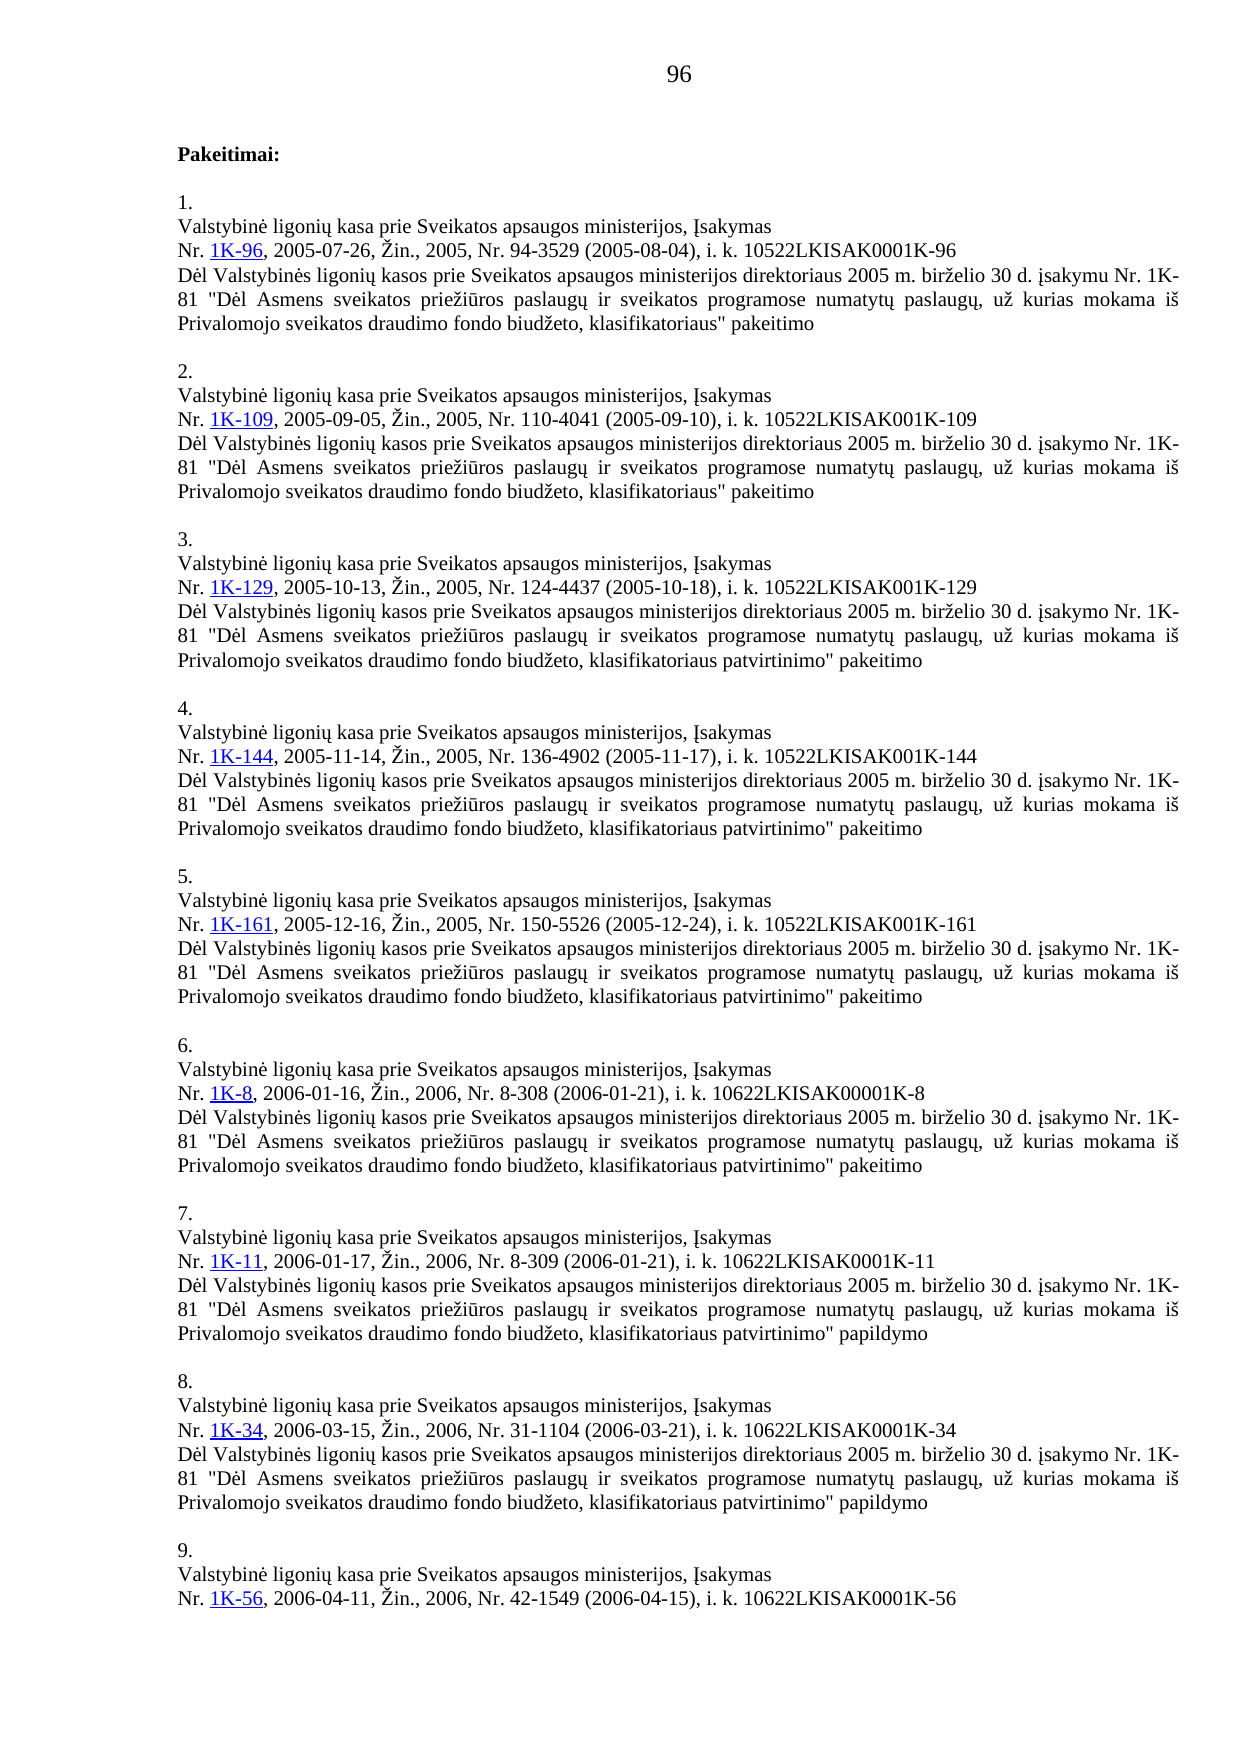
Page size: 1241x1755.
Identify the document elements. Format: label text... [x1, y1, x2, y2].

text Dėl Valstybinės ligonių kasos prie Sveikatos apsaugos ministerijos direktoriaus 2005 m. birželio 30 d. įsakymo Nr. 1K-81 "Dėl Asmens sveikatos priežiūros paslaugų ir sveikatos programose numatytų paslaugų, už kurias mokama iš Privalomojo sveikatos draudimo fondo biudžeto, klasifikatoriaus patvirtinimo" pakeitimo [177, 599, 1181, 672]
text Valstybinė ligonių kasa prie Sveikatos apsaugos ministerijos, Įsakymas [177, 383, 1181, 407]
text Dėl Valstybinės ligonių kasos prie Sveikatos apsaugos ministerijos direktoriaus 2005 m. birželio 30 d. įsakymo Nr. 1K-81 "Dėl Asmens sveikatos priežiūros paslaugų ir sveikatos programose numatytų paslaugų, už kurias mokama iš Privalomojo sveikatos draudimo fondo biudžeto, klasifikatoriaus patvirtinimo" pakeitimo [177, 768, 1181, 840]
text Nr. 1K-56, 2006-04-11, Žin., 2006, Nr. 42-1549 (2006-04-15), i. k. 10622LKISAK0001K-56 [177, 1586, 1181, 1610]
text 5. [177, 864, 1181, 888]
text Nr. 1K-144, 2005-11-14, Žin., 2005, Nr. 136-4902 (2005-11-17), i. k. 10522LKISAK001K-144 [177, 744, 1181, 768]
text Nr. 1K-161, 2005-12-16, Žin., 2005, Nr. 150-5526 (2005-12-24), i. k. 10522LKISAK001K-161 [177, 912, 1181, 936]
text Pakeitimai: [177, 142, 1181, 166]
text Valstybinė ligonių kasa prie Sveikatos apsaugos ministerijos, Įsakymas [177, 551, 1181, 575]
text Nr. 1K-11, 2006-01-17, Žin., 2006, Nr. 8-309 (2006-01-21), i. k. 10622LKISAK0001K-11 [177, 1249, 1181, 1273]
text Valstybinė ligonių kasa prie Sveikatos apsaugos ministerijos, Įsakymas [177, 1057, 1181, 1081]
text Nr. 1K-96, 2005-07-26, Žin., 2005, Nr. 94-3529 (2005-08-04), i. k. 10522LKISAK0001K-96 [177, 238, 1181, 262]
text 6. [177, 1032, 1181, 1057]
text 4. [177, 696, 1181, 720]
text Dėl Valstybinės ligonių kasos prie Sveikatos apsaugos ministerijos direktoriaus 2005 m. birželio 30 d. įsakymo Nr. 1K- 81 "Dėl Asmens sveikatos priežiūros paslaugų ir sveikatos programose numatytų paslaugų, už kurias mokama iš Privalomojo sveikatos draudimo fondo biudžeto, klasifikatoriaus patvirtinimo" pakeitimo [177, 1105, 1181, 1177]
text Valstybinė ligonių kasa prie Sveikatos apsaugos ministerijos, Įsakymas [177, 1562, 1181, 1586]
text Valstybinė ligonių kasa prie Sveikatos apsaugos ministerijos, Įsakymas [177, 214, 1181, 238]
text 1. [177, 190, 1181, 214]
text Nr. 1K-129, 2005-10-13, Žin., 2005, Nr. 124-4437 (2005-10-18), i. k. 10522LKISAK001K-129 [177, 575, 1181, 599]
text 7. [177, 1201, 1181, 1225]
text Dėl Valstybinės ligonių kasos prie Sveikatos apsaugos ministerijos direktoriaus 2005 m. birželio 30 d. įsakymo Nr. 1K-81 "Dėl Asmens sveikatos priežiūros paslaugų ir sveikatos programose numatytų paslaugų, už kurias mokama iš Privalomojo sveikatos draudimo fondo biudžeto, klasifikatoriaus patvirtinimo" pakeitimo [177, 936, 1181, 1008]
text Nr. 1K-34, 2006-03-15, Žin., 2006, Nr. 31-1104 (2006-03-21), i. k. 10622LKISAK0001K-34 [177, 1417, 1181, 1442]
text 9. [177, 1538, 1181, 1562]
text Valstybinė ligonių kasa prie Sveikatos apsaugos ministerijos, Įsakymas [177, 1225, 1181, 1249]
text Dėl Valstybinės ligonių kasos prie Sveikatos apsaugos ministerijos direktoriaus 2005 m. birželio 30 d. įsakymu Nr. 1K-81 "Dėl Asmens sveikatos priežiūros paslaugų ir sveikatos programose numatytų paslaugų, už kurias mokama iš Privalomojo sveikatos draudimo fondo biudžeto, klasifikatoriaus" pakeitimo [177, 262, 1181, 335]
text Dėl Valstybinės ligonių kasos prie Sveikatos apsaugos ministerijos direktoriaus 2005 m. birželio 30 d. įsakymo Nr. 1K-81 "Dėl Asmens sveikatos priežiūros paslaugų ir sveikatos programose numatytų paslaugų, už kurias mokama iš Privalomojo sveikatos draudimo fondo biudžeto, klasifikatoriaus patvirtinimo" papildymo [177, 1442, 1181, 1514]
text Nr. 1K-109, 2005-09-05, Žin., 2005, Nr. 110-4041 (2005-09-10), i. k. 10522LKISAK001K-109 [177, 407, 1181, 431]
text Nr. 1K-8, 2006-01-16, Žin., 2006, Nr. 8-308 (2006-01-21), i. k. 10622LKISAK00001K-8 [177, 1081, 1181, 1105]
text Valstybinė ligonių kasa prie Sveikatos apsaugos ministerijos, Įsakymas [177, 720, 1181, 744]
text 8. [177, 1369, 1181, 1393]
text Valstybinė ligonių kasa prie Sveikatos apsaugos ministerijos, Įsakymas [177, 1393, 1181, 1417]
text Dėl Valstybinės ligonių kasos prie Sveikatos apsaugos ministerijos direktoriaus 2005 m. birželio 30 d. įsakymo Nr. 1K- 81 "Dėl Asmens sveikatos priežiūros paslaugų ir sveikatos programose numatytų paslaugų, už kurias mokama iš Privalomojo sveikatos draudimo fondo biudžeto, klasifikatoriaus patvirtinimo" papildymo [177, 1273, 1181, 1345]
text 3. [177, 527, 1181, 551]
text Dėl Valstybinės ligonių kasos prie Sveikatos apsaugos ministerijos direktoriaus 2005 m. birželio 30 d. įsakymo Nr. 1K-81 "Dėl Asmens sveikatos priežiūros paslaugų ir sveikatos programose numatytų paslaugų, už kurias mokama iš Privalomojo sveikatos draudimo fondo biudžeto, klasifikatoriaus" pakeitimo [177, 431, 1181, 503]
text 2. [177, 359, 1181, 383]
text Valstybinė ligonių kasa prie Sveikatos apsaugos ministerijos, Įsakymas [177, 888, 1181, 912]
